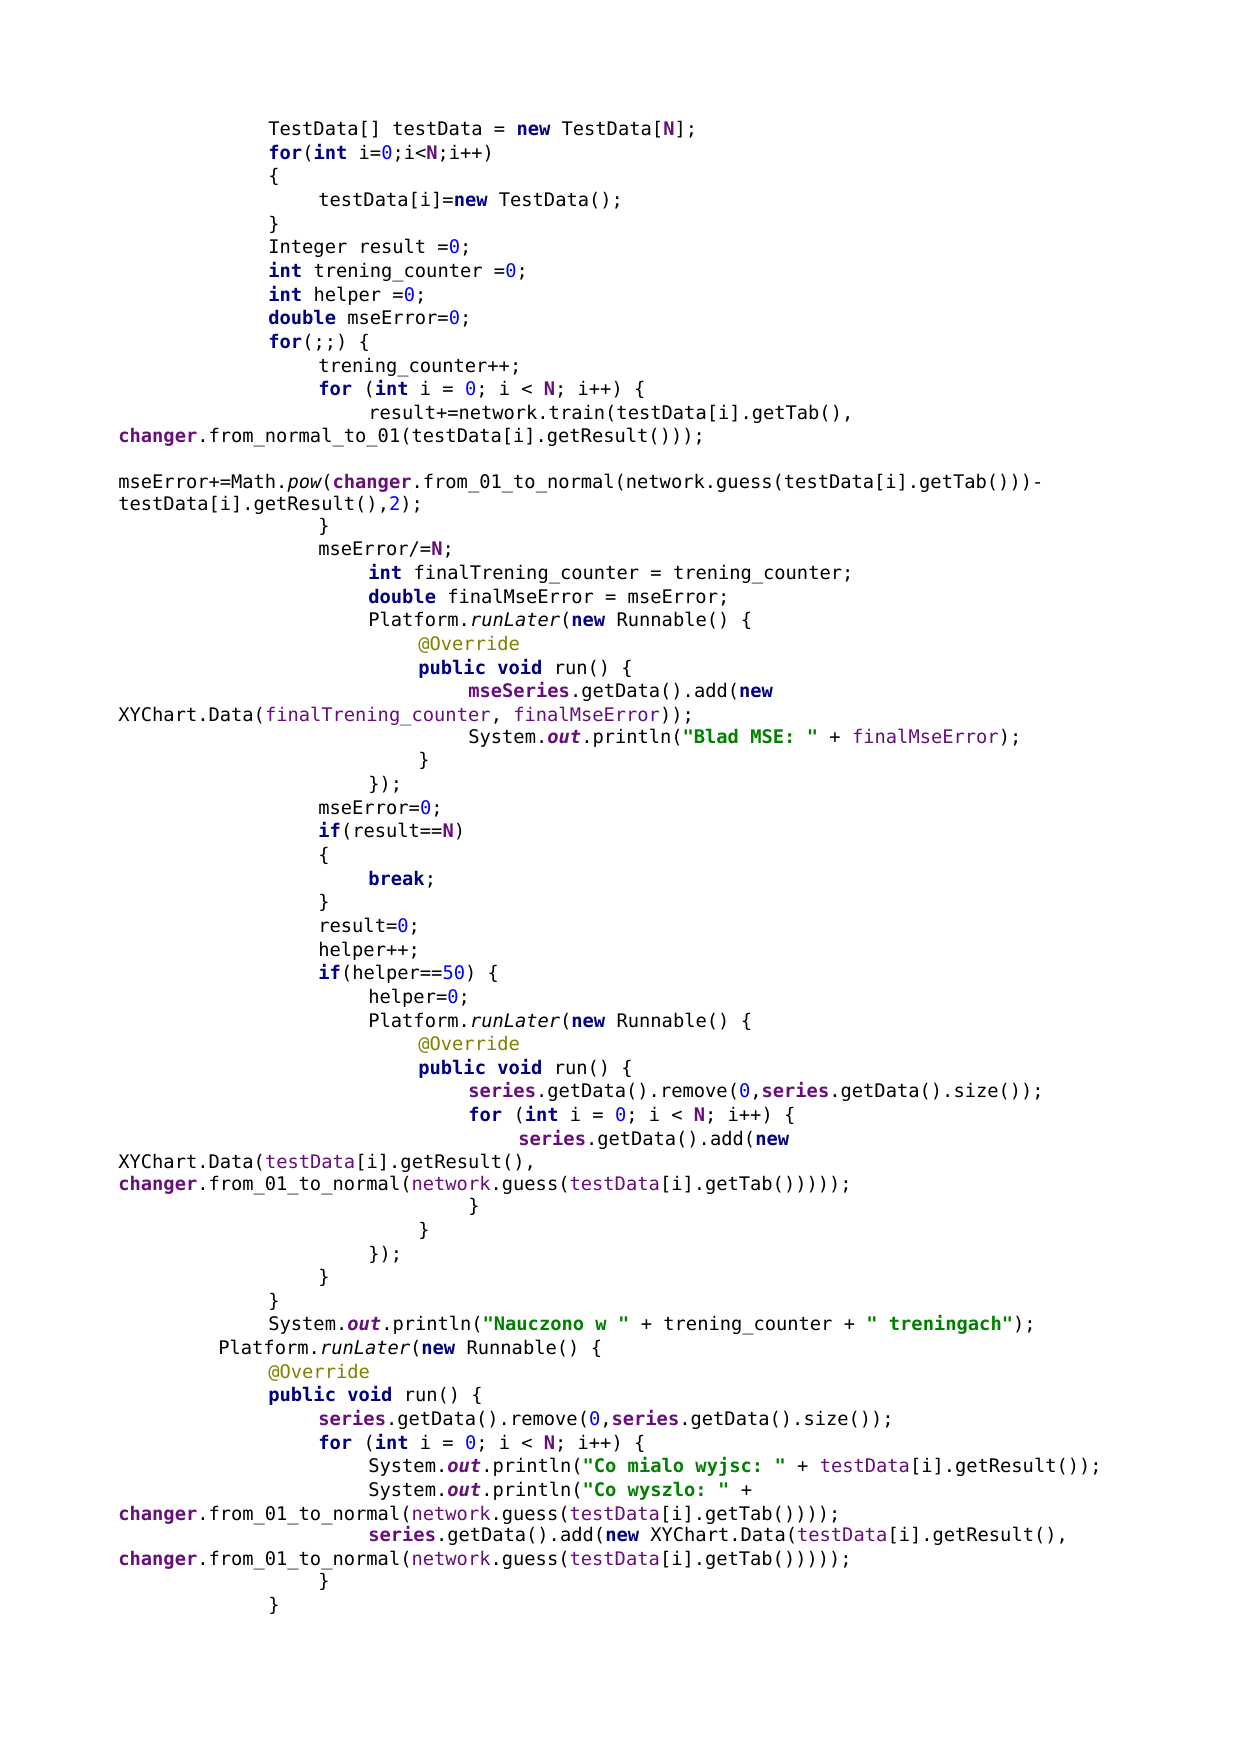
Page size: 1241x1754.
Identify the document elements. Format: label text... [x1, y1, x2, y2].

text }); [118, 773, 1122, 797]
text result=0; [118, 915, 1122, 939]
text } [118, 1266, 1122, 1290]
text @Override [118, 1033, 1122, 1057]
text for (int i = 0; i < N; i++) { [118, 378, 1122, 402]
text testData[i]=new TestData(); [118, 189, 1122, 213]
text series.getData().remove(0,series.getData().size()); [118, 1081, 1122, 1104]
text } [118, 1594, 1122, 1617]
text } [118, 1290, 1122, 1313]
text helper=0; [118, 986, 1122, 1009]
text int helper =0; [118, 284, 1122, 307]
text }); [118, 1242, 1122, 1266]
text Platform.runLater(new Runnable() { [118, 1337, 1122, 1361]
text for(int i=0;i<N;i++) [118, 142, 1122, 165]
text result+=network.train(testData[i].getTab(), changer.from_normal_to_01(testData[i].getResult())); [118, 402, 1122, 447]
text double mseError=0; [118, 307, 1122, 331]
text public void run() { [118, 1384, 1122, 1408]
text for (int i = 0; i < N; i++) { [118, 1104, 1122, 1128]
text System.out.println("Blad MSE: " + finalMseError); [118, 726, 1122, 749]
text int finalTrening_counter = trening_counter; [118, 562, 1122, 586]
text } [118, 515, 1122, 538]
text @Override [118, 1361, 1122, 1384]
text mseError/=N; [118, 538, 1122, 562]
text for(;;) { [118, 331, 1122, 354]
text mseError=0; [118, 797, 1122, 820]
text } [118, 749, 1122, 773]
text System.out.println("Co wyszlo: " + changer.from_01_to_normal(network.guess(testData[i].getTab()))); [118, 1479, 1122, 1524]
text if(result==N) [118, 820, 1122, 844]
text public void run() { [118, 657, 1122, 680]
text double finalMseError = mseError; [118, 586, 1122, 609]
text } [118, 1219, 1122, 1242]
text { [118, 844, 1122, 868]
text public void run() { [118, 1057, 1122, 1081]
text break; [118, 868, 1122, 891]
text helper++; [118, 939, 1122, 962]
text } [118, 891, 1122, 915]
text mseSeries.getData().add(new XYChart.Data(finalTrening_counter, finalMseError)); [118, 680, 1122, 726]
text System.out.println("Nauczono w " + trening_counter + " treningach"); [118, 1313, 1122, 1337]
text Platform.runLater(new Runnable() { [118, 609, 1122, 633]
text System.out.println("Co mialo wyjsc: " + testData[i].getResult()); [118, 1455, 1122, 1479]
text } [118, 1195, 1122, 1219]
text Integer result =0; [118, 236, 1122, 260]
text } [118, 1570, 1122, 1594]
text { [118, 165, 1122, 189]
text TestData[] testData = new TestData[N]; [118, 118, 1122, 142]
text series.getData().add(new XYChart.Data(testData[i].getResult(), changer.from_01_to_normal(network.guess(testData[i].getTab())))); [118, 1128, 1122, 1195]
text trening_counter++; [118, 354, 1122, 378]
text mseError+=Math.pow(changer.from_01_to_normal(network.guess(testData[i].getTab()))-testData[i].getResult(),2); [118, 447, 1122, 515]
text @Override [118, 633, 1122, 657]
text series.getData().remove(0,series.getData().size()); [118, 1408, 1122, 1432]
text series.getData().add(new XYChart.Data(testData[i].getResult(), changer.from_01_to_normal(network.guess(testData[i].getTab())))); [118, 1524, 1122, 1570]
text } [118, 213, 1122, 236]
text int trening_counter =0; [118, 260, 1122, 284]
text Platform.runLater(new Runnable() { [118, 1009, 1122, 1033]
text for (int i = 0; i < N; i++) { [118, 1432, 1122, 1455]
text if(helper==50) { [118, 962, 1122, 986]
